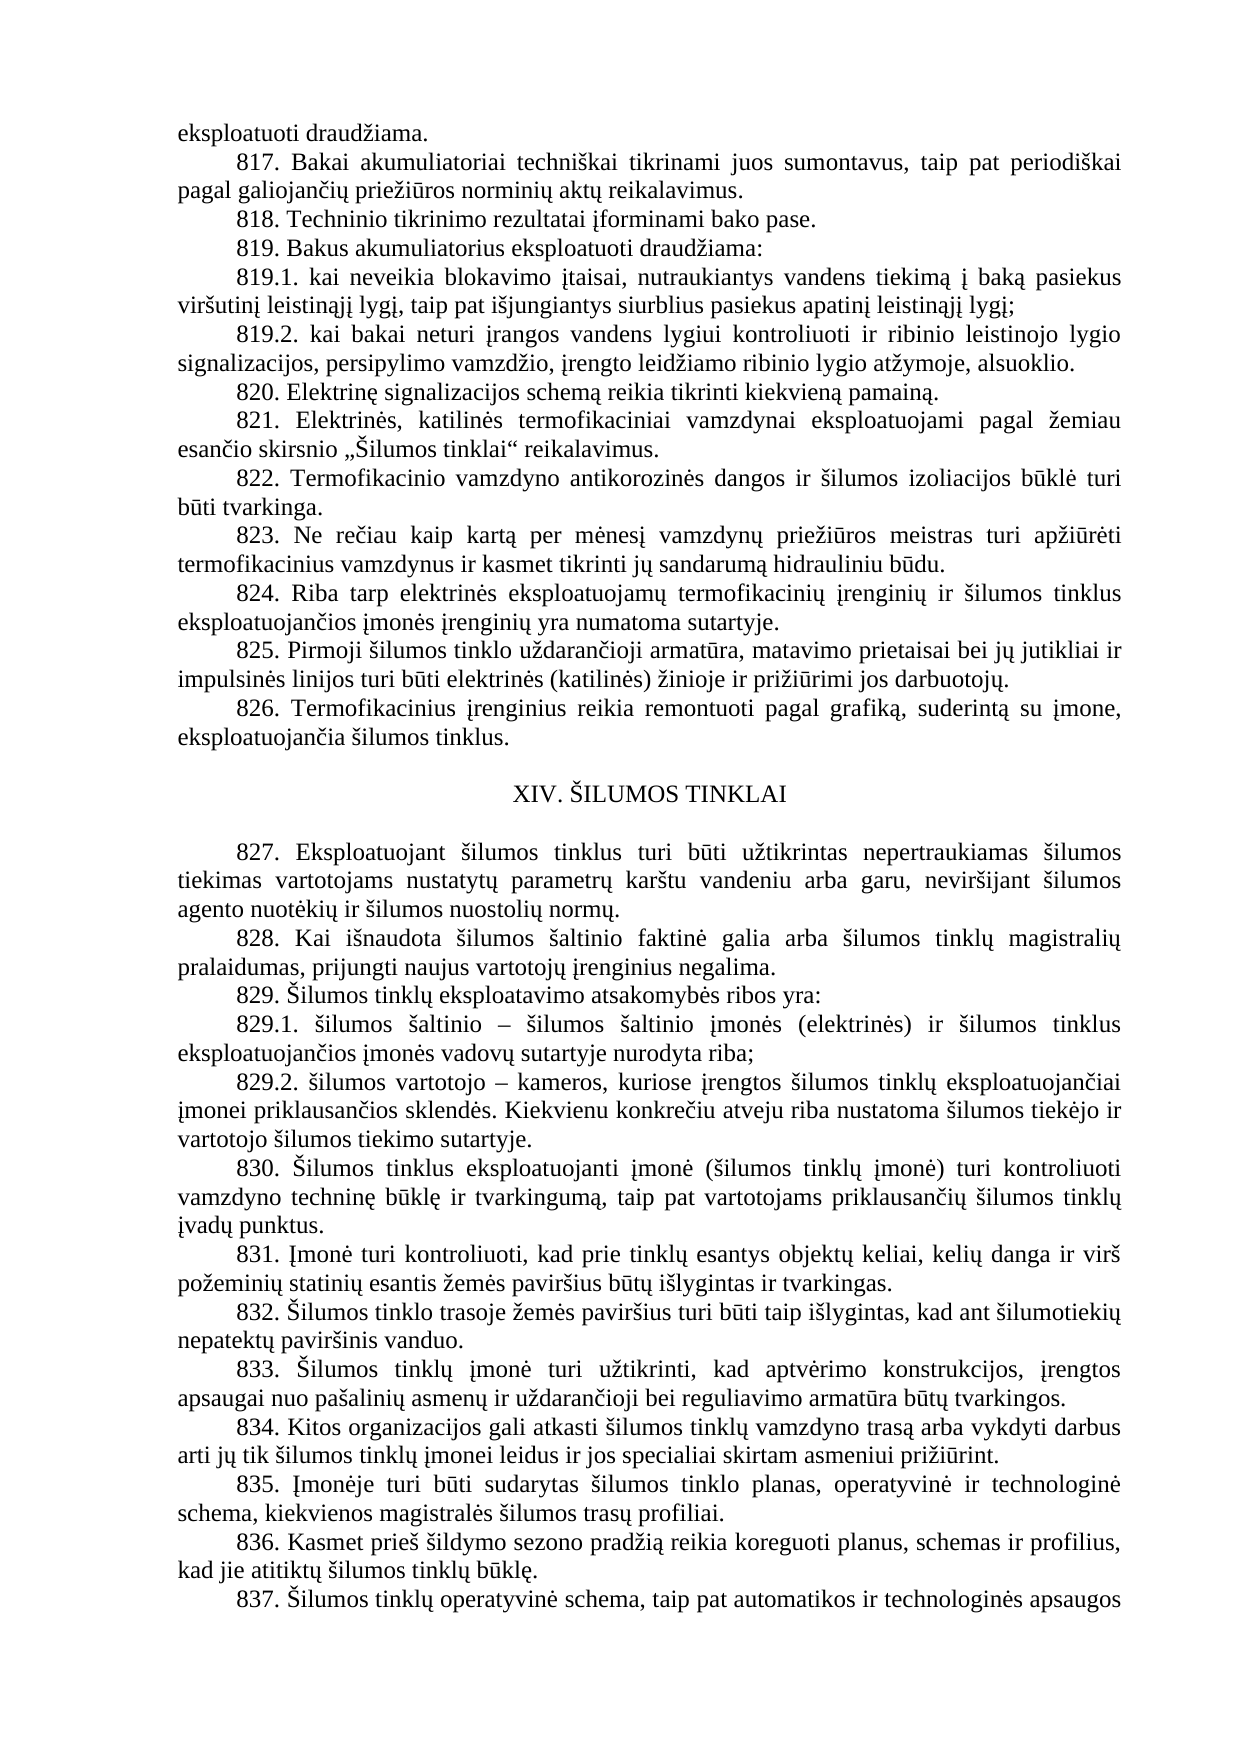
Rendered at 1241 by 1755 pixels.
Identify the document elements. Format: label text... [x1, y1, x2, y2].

text 831. Įmonė turi kontroliuoti, kad prie tinklų esantys objektų keliai, kelių danga ir virš požeminių statinių esantis žemės paviršius būtų išlygintas ir tvarkingas. [177, 1239, 1122, 1297]
text XIV. ŠILUMOS TINKLAI [177, 779, 1122, 808]
text eksploatuoti draudžiama. [177, 118, 1122, 147]
text 819.1. kai neveikia blokavimo įtaisai, nutraukiantys vandens tiekimą į baką pasiekus viršutinį leistinąjį lygį, taip pat išjungiantys siurblius pasiekus apatinį leistinąjį lygį; [177, 262, 1122, 319]
text 825. Pirmoji šilumos tinklo uždarančioji armatūra, matavimo prietaisai bei jų jutikliai ir impulsinės linijos turi būti elektrinės (katilinės) žinioje ir prižiūrimi jos darbuotojų. [177, 636, 1122, 693]
text 830. Šilumos tinklus eksploatuojanti įmonė (šilumos tinklų įmonė) turi kontroliuoti vamzdyno techninę būklę ir tvarkingumą, taip pat vartotojams priklausančių šilumos tinklų įvadų punktus. [177, 1153, 1122, 1239]
text 822. Termofikacinio vamzdyno antikorozinės dangos ir šilumos izoliacijos būklė turi būti tvarkinga. [177, 463, 1122, 521]
text 835. Įmonėje turi būti sudarytas šilumos tinklo planas, operatyvinė ir technologinė schema, kiekvienos magistralės šilumos trasų profiliai. [177, 1469, 1122, 1527]
text 837. Šilumos tinklų operatyvinė schema, taip pat automatikos ir technologinės apsaugos [177, 1584, 1122, 1613]
text 817. Bakai akumuliatoriai techniškai tikrinami juos sumontavus, taip pat periodiškai pagal galiojančių priežiūros norminių aktų reikalavimus. [177, 147, 1122, 204]
text 827. Eksploatuojant šilumos tinklus turi būti užtikrintas nepertraukiamas šilumos tiekimas vartotojams nustatytų parametrų karštu vandeniu arba garu, neviršijant šilumos agento nuotėkių ir šilumos nuostolių normų. [177, 837, 1122, 923]
text 824. Riba tarp elektrinės eksploatuojamų termofikacinių įrenginių ir šilumos tinklus eksploatuojančios įmonės įrenginių yra numatoma sutartyje. [177, 578, 1122, 636]
text 836. Kasmet prieš šildymo sezono pradžią reikia koreguoti planus, schemas ir profilius, kad jie atitiktų šilumos tinklų būklę. [177, 1527, 1122, 1584]
text 829.2. šilumos vartotojo – kameros, kuriose įrengtos šilumos tinklų eksploatuojančiai įmonei priklausančios sklendės. Kiekvienu konkrečiu atveju riba nustatoma šilumos tiekėjo ir vartotojo šilumos tiekimo sutartyje. [177, 1067, 1122, 1153]
text 821. Elektrinės, katilinės termofikaciniai vamzdynai eksploatuojami pagal žemiau esančio skirsnio „Šilumos tinklai“ reikalavimus. [177, 406, 1122, 463]
text 818. Techninio tikrinimo rezultatai įforminami bako pase. [177, 204, 1122, 233]
text 832. Šilumos tinklo trasoje žemės paviršius turi būti taip išlygintas, kad ant šilumotiekių nepatektų paviršinis vanduo. [177, 1297, 1122, 1354]
text 833. Šilumos tinklų įmonė turi užtikrinti, kad aptvėrimo konstrukcijos, įrengtos apsaugai nuo pašalinių asmenų ir uždarančioji bei reguliavimo armatūra būtų tvarkingos. [177, 1354, 1122, 1412]
text 829. Šilumos tinklų eksploatavimo atsakomybės ribos yra: [177, 981, 1122, 1009]
text 829.1. šilumos šaltinio – šilumos šaltinio įmonės (elektrinės) ir šilumos tinklus eksploatuojančios įmonės vadovų sutartyje nurodyta riba; [177, 1009, 1122, 1067]
text 819. Bakus akumuliatorius eksploatuoti draudžiama: [177, 233, 1122, 262]
text 819.2. kai bakai neturi įrangos vandens lygiui kontroliuoti ir ribinio leistinojo lygio signalizacijos, persipylimo vamzdžio, įrengto leidžiamo ribinio lygio atžymoje, alsuoklio. [177, 319, 1122, 377]
text 826. Termofikacinius įrenginius reikia remontuoti pagal grafiką, suderintą su įmone, eksploatuojančia šilumos tinklus. [177, 693, 1122, 751]
text 828. Kai išnaudota šilumos šaltinio faktinė galia arba šilumos tinklų magistralių pralaidumas, prijungti naujus vartotojų įrenginius negalima. [177, 923, 1122, 981]
text 834. Kitos organizacijos gali atkasti šilumos tinklų vamzdyno trasą arba vykdyti darbus arti jų tik šilumos tinklų įmonei leidus ir jos specialiai skirtam asmeniui prižiūrint. [177, 1412, 1122, 1469]
text 823. Ne rečiau kaip kartą per mėnesį vamzdynų priežiūros meistras turi apžiūrėti termofikacinius vamzdynus ir kasmet tikrinti jų sandarumą hidrauliniu būdu. [177, 521, 1122, 578]
text 820. Elektrinę signalizacijos schemą reikia tikrinti kiekvieną pamainą. [177, 377, 1122, 406]
